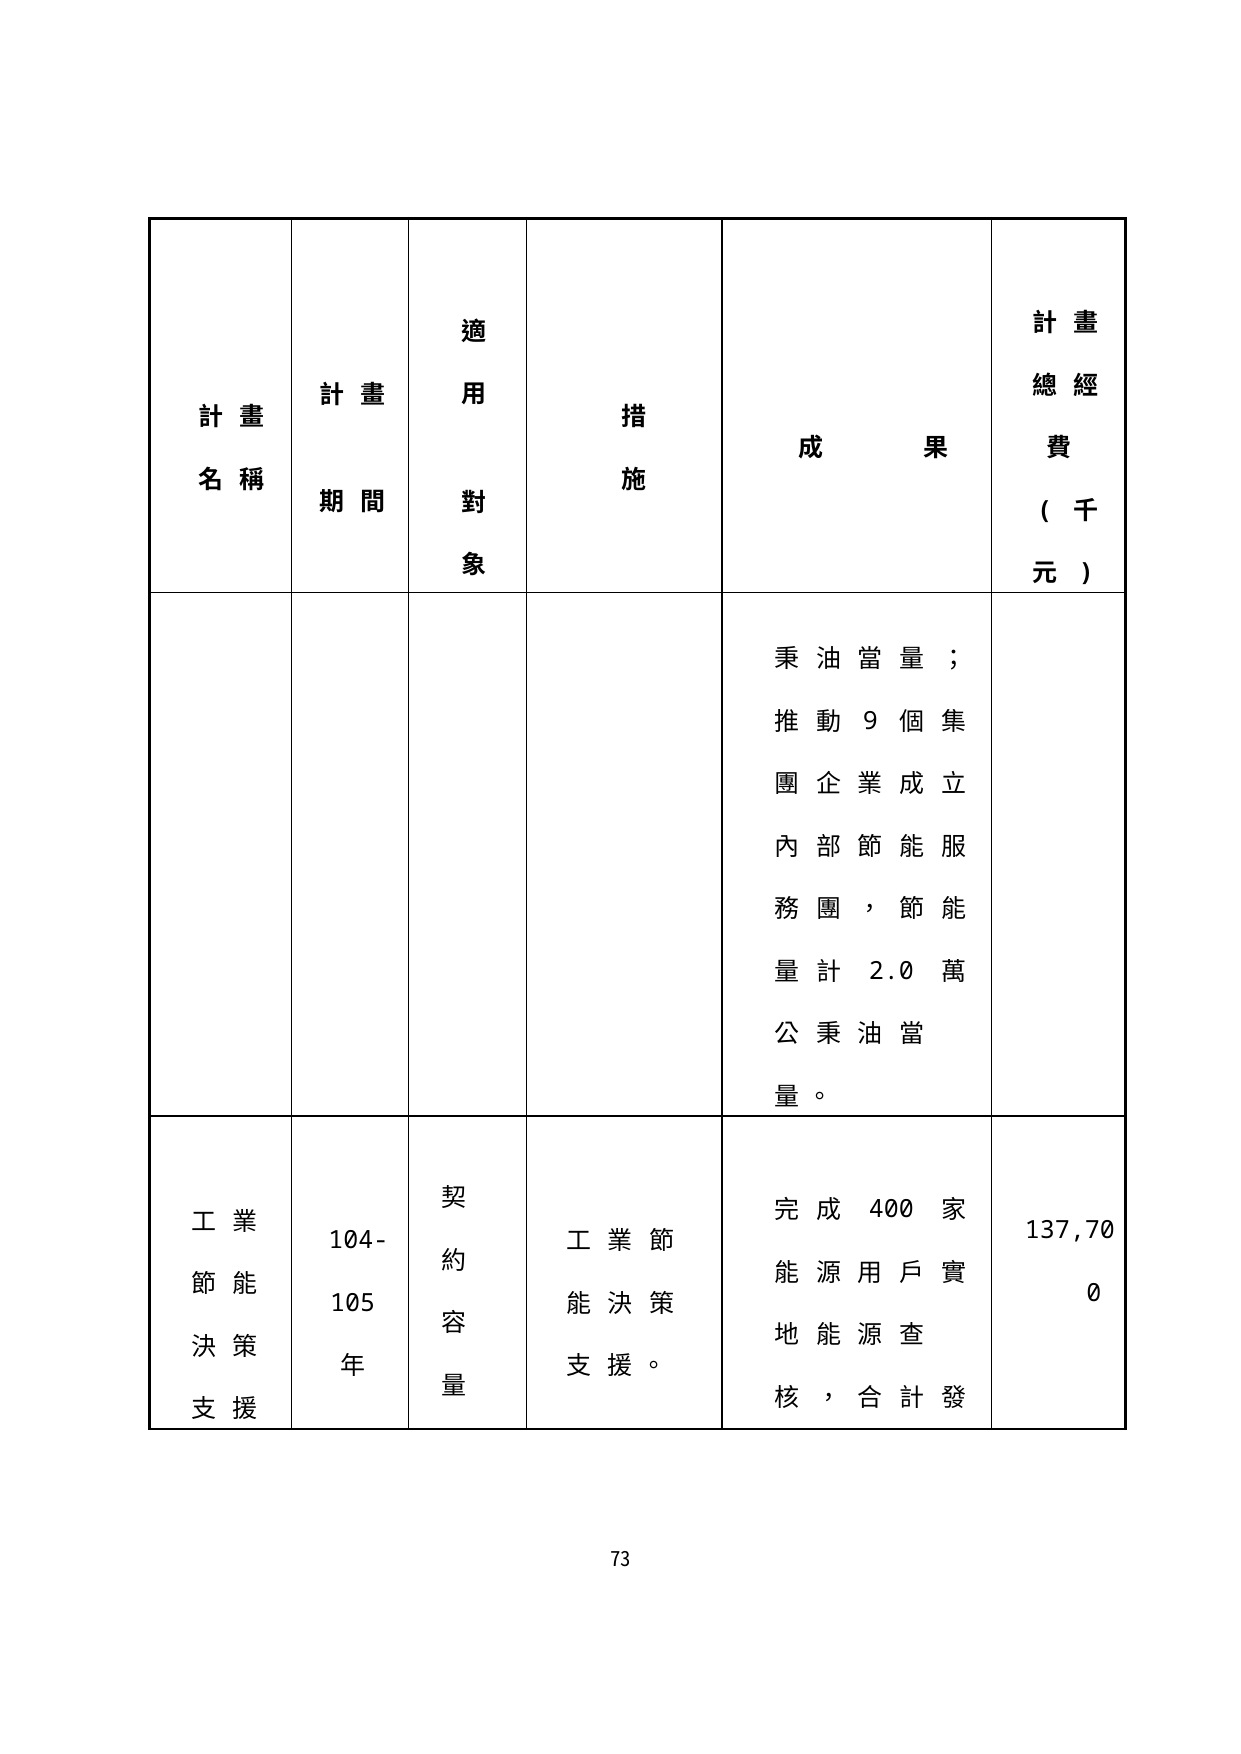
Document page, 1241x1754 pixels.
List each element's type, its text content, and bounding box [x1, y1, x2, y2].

table_cell [409, 593, 526, 1115]
table_cell [992, 593, 1124, 1115]
table_cell 工業節能決策支援 [151, 1117, 291, 1428]
table_cell 契約容量 [409, 1117, 526, 1428]
table_cell 104-105年 [292, 1117, 408, 1428]
table_cell [292, 593, 408, 1115]
table_header 計畫名稱 [151, 220, 291, 592]
table_cell 完成400家能源用戶實地能源查核，合計發 [723, 1117, 991, 1428]
table_cell 工業節能決策支援。 [527, 1117, 721, 1428]
table_header 計畫 期間 [292, 220, 408, 592]
table_header 適用 對象 [409, 220, 526, 592]
table_header 措 施 [527, 220, 721, 592]
table_header 計畫總經 費(千元) [992, 220, 1124, 592]
table_cell [527, 593, 721, 1115]
table_cell 137,700 [992, 1117, 1124, 1428]
table_cell [151, 593, 291, 1115]
table_cell 秉油當量；推動9個集團企業成立內部節能服務團，節能量計2.0萬公秉油當量。 [723, 593, 991, 1115]
table_header 成 果 [723, 220, 991, 592]
